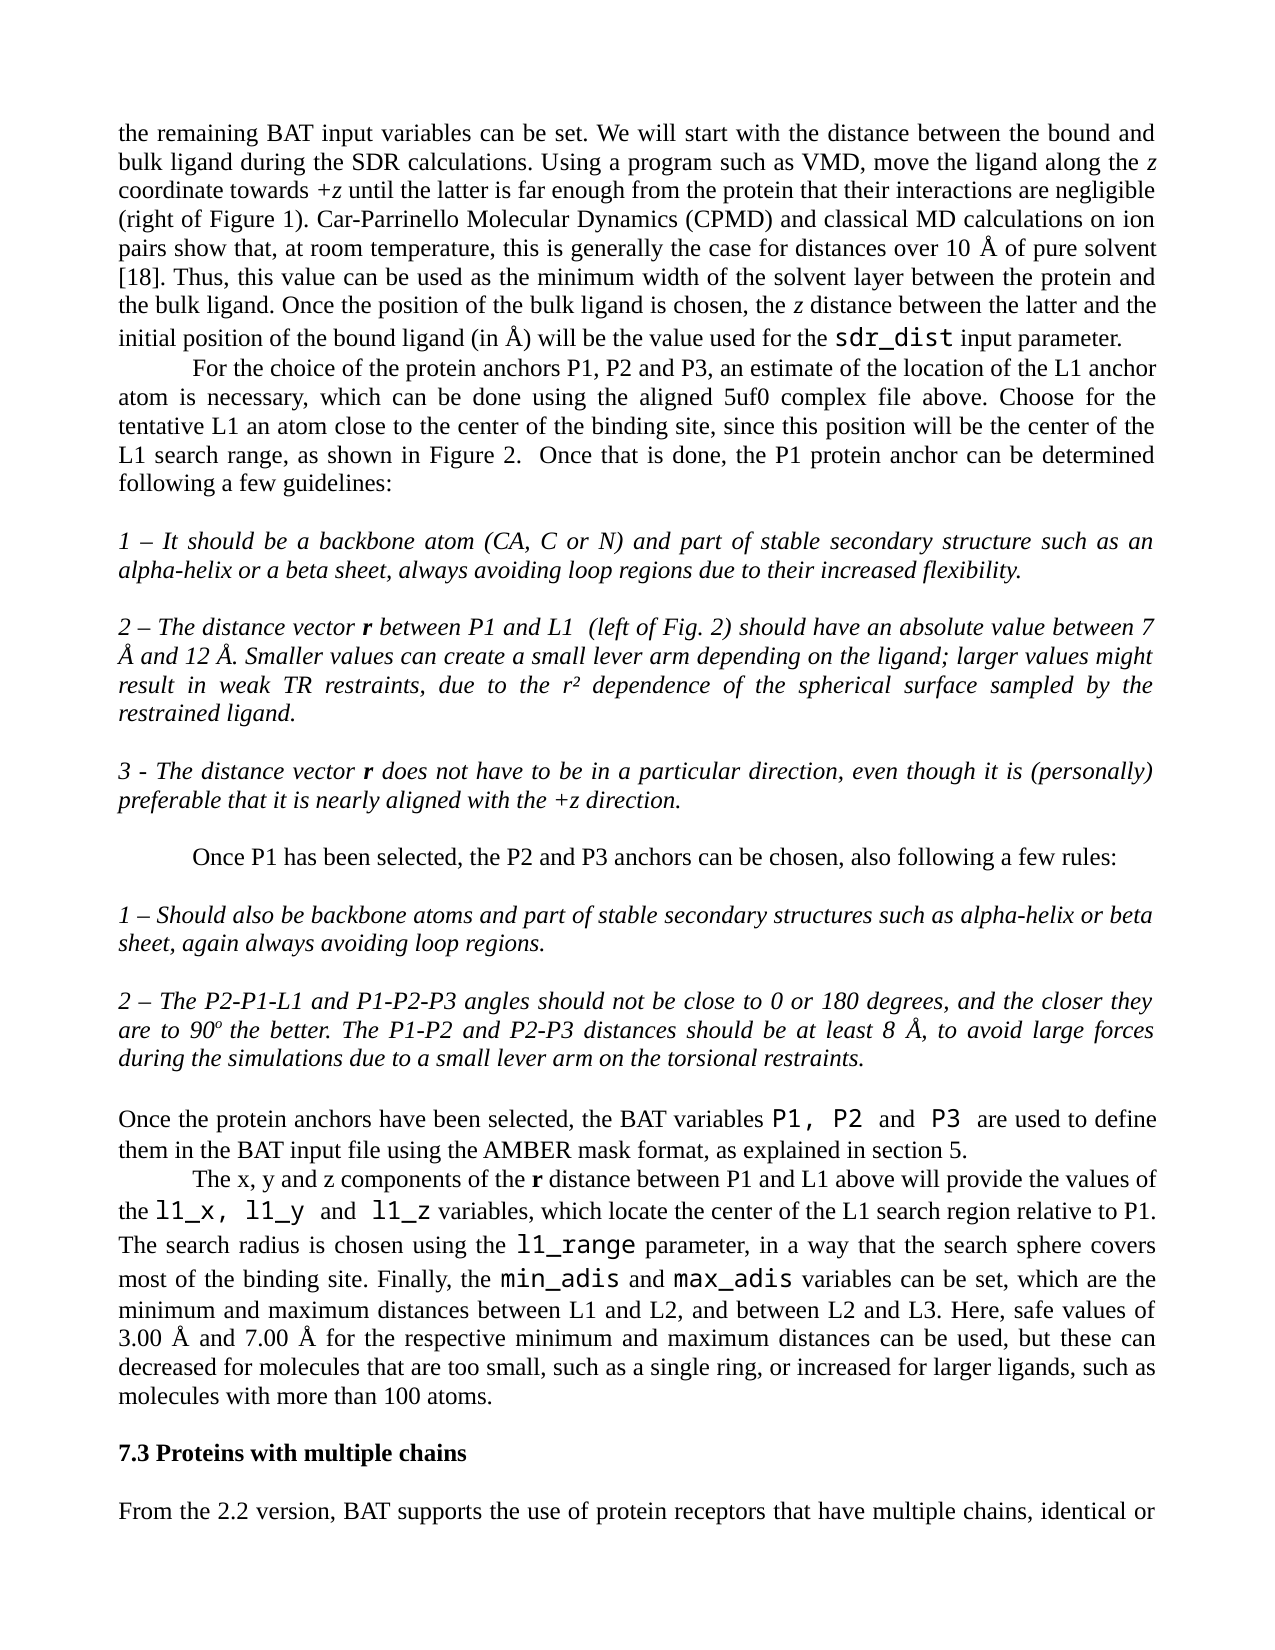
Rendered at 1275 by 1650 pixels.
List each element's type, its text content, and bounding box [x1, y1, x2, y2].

text 1 – Should also be backbone atoms and part of stable secondary structures such as alpha-helix or beta sheet, again always avoiding loop regions. [118, 900, 1157, 957]
text Once the protein anchors have been selected, the BAT variables P1, P2 and P3 are used to define them in the BAT input file using the AMBER mask format, as explained in section 5. [118, 1101, 1157, 1164]
text 2 – The distance vector r between P1 and L1 (left of Fig. 2) should have an absolute value between 7 Å and 12 Å. Smaller values can create a small lever arm depending on the ligand; larger values might result in weak TR restraints, due to the r² dependence of the spherical surface sampled by the restrained ligand. [118, 612, 1157, 727]
text 3 - The distance vector r does not have to be in a particular direction, even though it is (personally) preferable that it is nearly aligned with the +z direction. [118, 756, 1157, 813]
text the remaining BAT input variables can be set. We will start with the distance between the bound and bulk ligand during the SDR calculations. Using a program such as VMD, move the ligand along the z coordinate towards +z until the latter is far enough from the protein that their interactions are negligible (right of Figure 1). Car-Parrinello Molecular Dynamics (CPMD) and classical MD calculations on ion pairs show that, at room temperature, this is generally the case for distances over 10 Å of pure solvent [18]. Thus, this value can be used as the minimum width of the solvent layer between the protein and the bulk ligand. Once the position of the bulk ligand is chosen, the z distance between the latter and the initial position of the bound ligand (in Å) will be the value used for the sdr_dist input parameter. [118, 118, 1157, 353]
text 2 – The P2-P1-L1 and P1-P2-P3 angles should not be close to 0 or 180 degrees, and the closer they are to 90o the better. The P1-P2 and P2-P3 distances should be at least 8 Å, to avoid large forces during the simulations due to a small lever arm on the torsional restraints. [118, 986, 1157, 1072]
text Once P1 has been selected, the P2 and P3 anchors can be chosen, also following a few rules: [118, 842, 1157, 871]
text The x, y and z components of the r distance between P1 and L1 above will provide the values of the l1_x, l1_y and l1_z variables, which locate the center of the L1 search region relative to P1. The search radius is chosen using the l1_range parameter, in a way that the search sphere covers most of the binding site. Finally, the min_adis and max_adis variables can be set, which are the minimum and maximum distances between L1 and L2, and between L2 and L3. Here, safe values of 3.00 Å and 7.00 Å for the respective minimum and maximum distances can be used, but these can decreased for molecules that are too small, such as a single ring, or increased for larger ligands, such as molecules with more than 100 atoms. [118, 1164, 1157, 1410]
text From the 2.2 version, BAT supports the use of protein receptors that have multiple chains, identical or [118, 1496, 1157, 1525]
text 7.3 Proteins with multiple chains [118, 1438, 1157, 1467]
text 1 – It should be a backbone atom (CA, C or N) and part of stable secondary structure such as an alpha-helix or a beta sheet, always avoiding loop regions due to their increased flexibility. [118, 526, 1157, 583]
text For the choice of the protein anchors P1, P2 and P3, an estimate of the location of the L1 anchor atom is necessary, which can be done using the aligned 5uf0 complex file above. Choose for the tentative L1 an atom close to the center of the binding site, since this position will be the center of the L1 search range, as shown in Figure 2. Once that is done, the P1 protein anchor can be determined following a few guidelines: [118, 353, 1157, 497]
